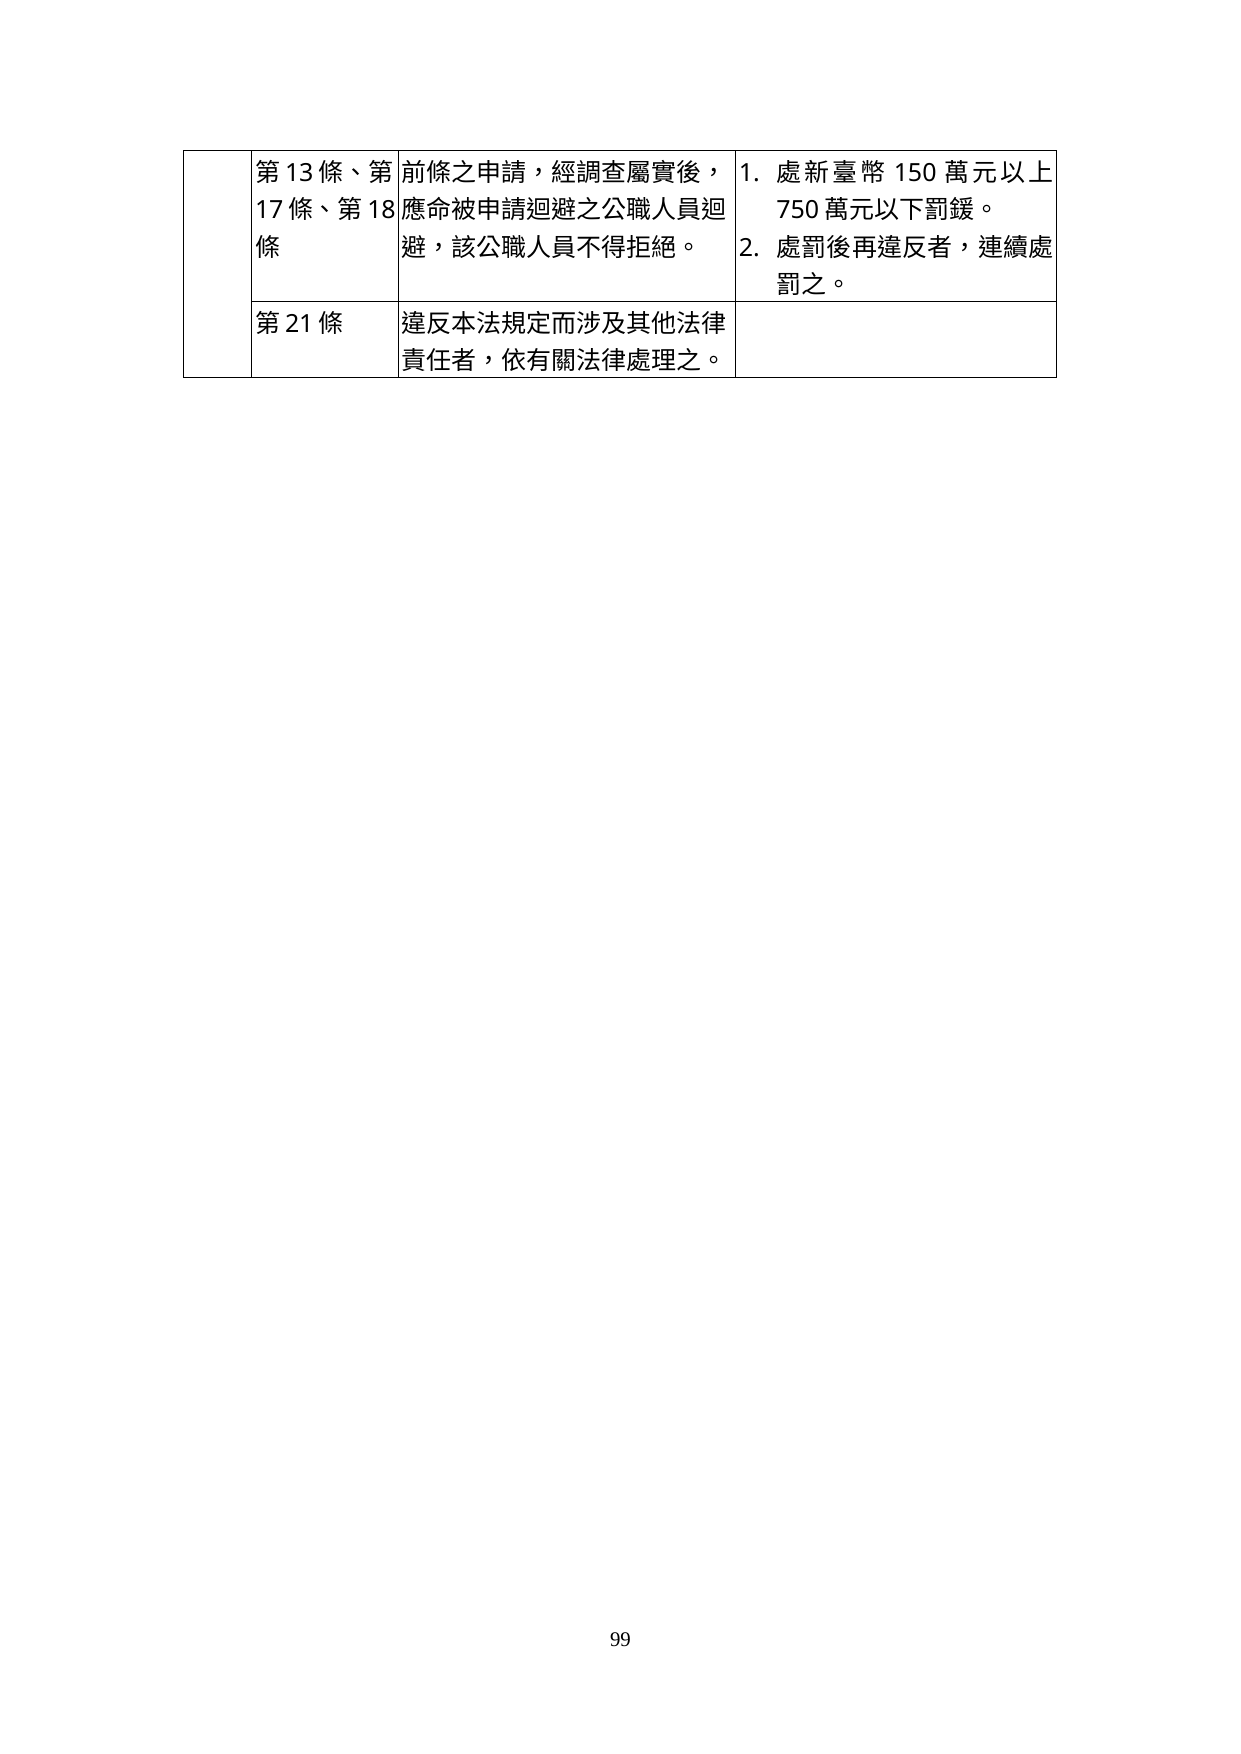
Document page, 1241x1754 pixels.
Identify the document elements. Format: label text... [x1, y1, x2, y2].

table_cell 第13條、第17條、第18條 [252, 151, 398, 301]
table_cell [184, 151, 251, 377]
table_cell 第21條 [252, 302, 398, 377]
table_cell 前條之申請，經調查屬實後，應命被申請迴避之公職人員迴避，該公職人員不得拒絕。 [399, 151, 735, 301]
table_cell 違反本法規定而涉及其他法律責任者，依有關法律處理之。 [399, 302, 735, 377]
table_cell 處新臺幣150萬元以上750萬元以下罰鍰。 處罰後再違反者，連續處罰之。 [736, 151, 1056, 301]
table_cell [736, 302, 1056, 377]
